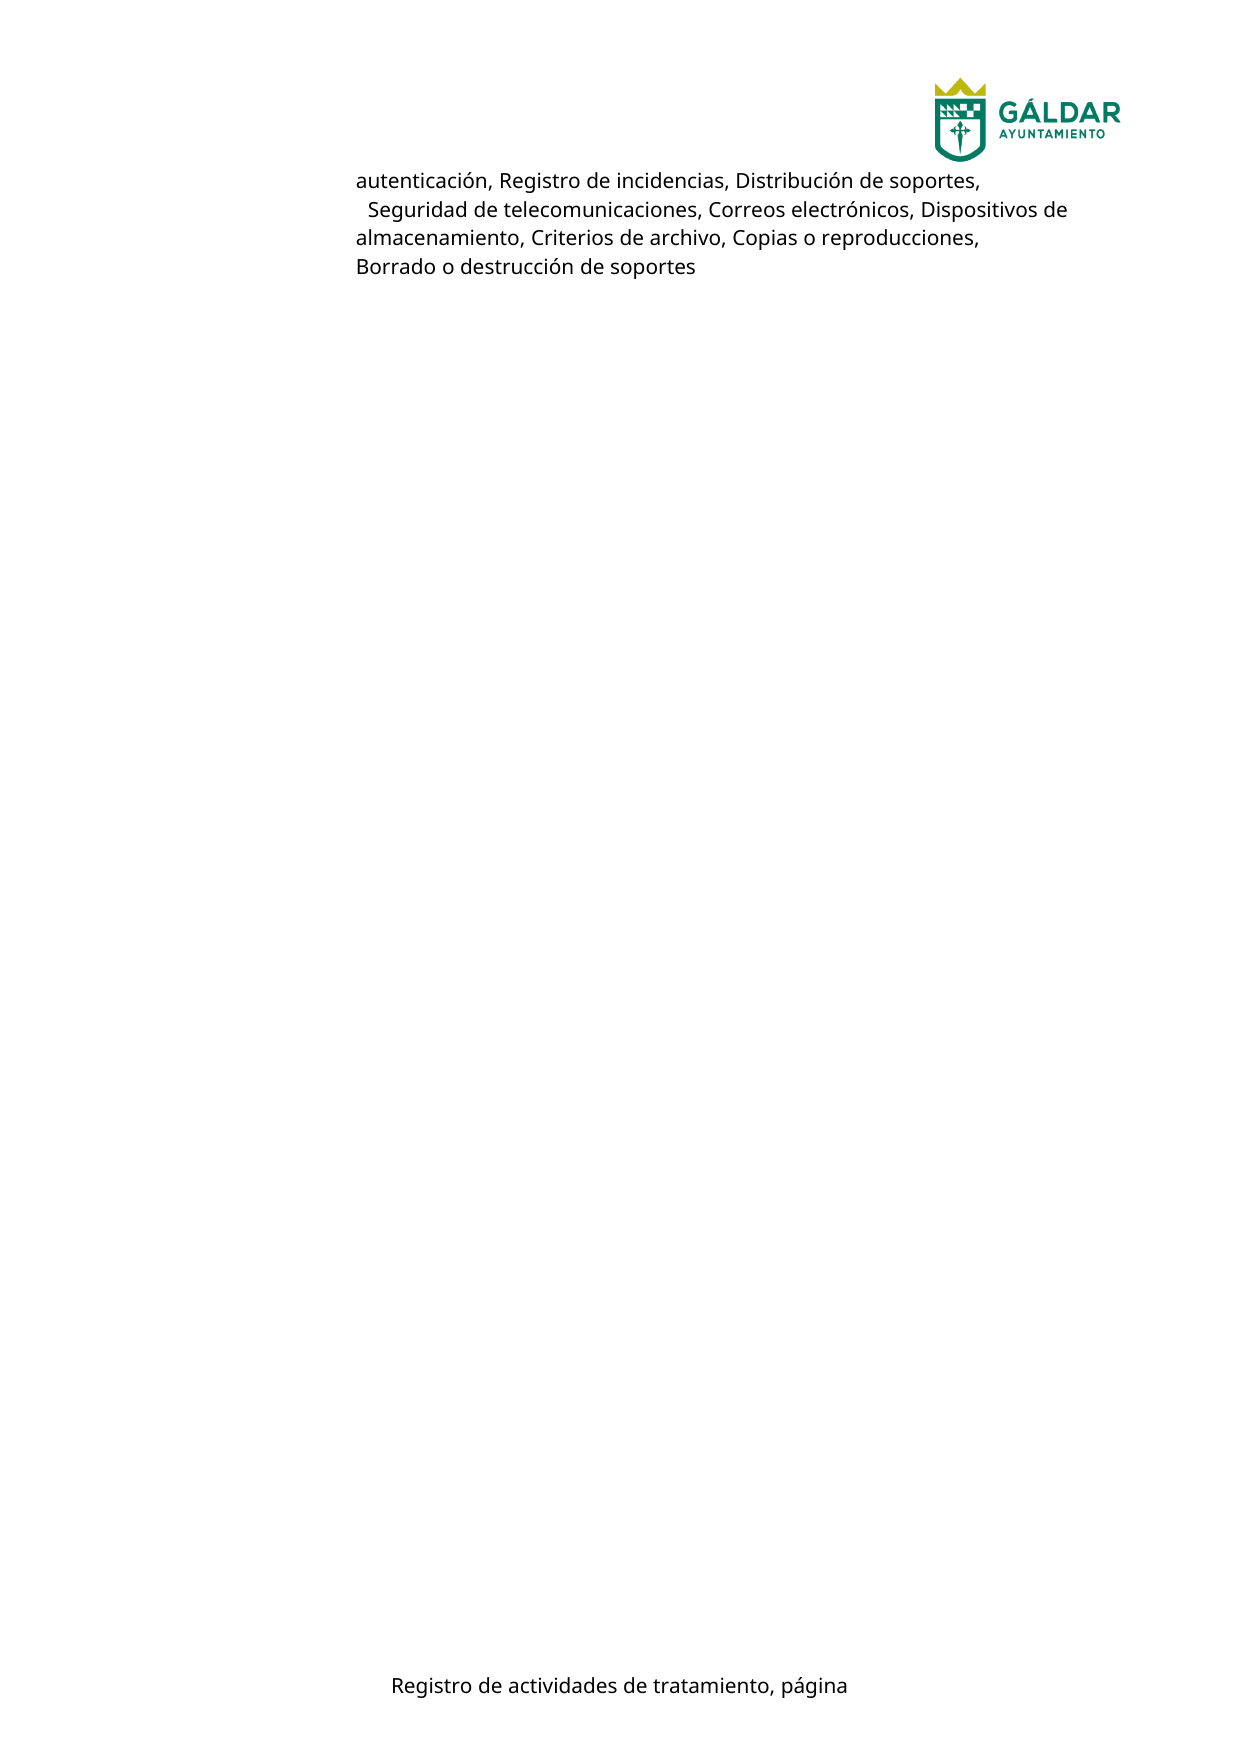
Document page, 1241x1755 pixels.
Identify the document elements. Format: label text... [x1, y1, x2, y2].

table_cell autenticación, Registro de incidencias, Distribución de soportes, Seguridad de telecomunicaciones, Correos electrónicos, Dispositivos de almacenamiento, Criterios de archivo, Copias o reproducciones, Borrado o destrucción de soportes [356, 167, 1132, 280]
table_cell [109, 167, 356, 280]
